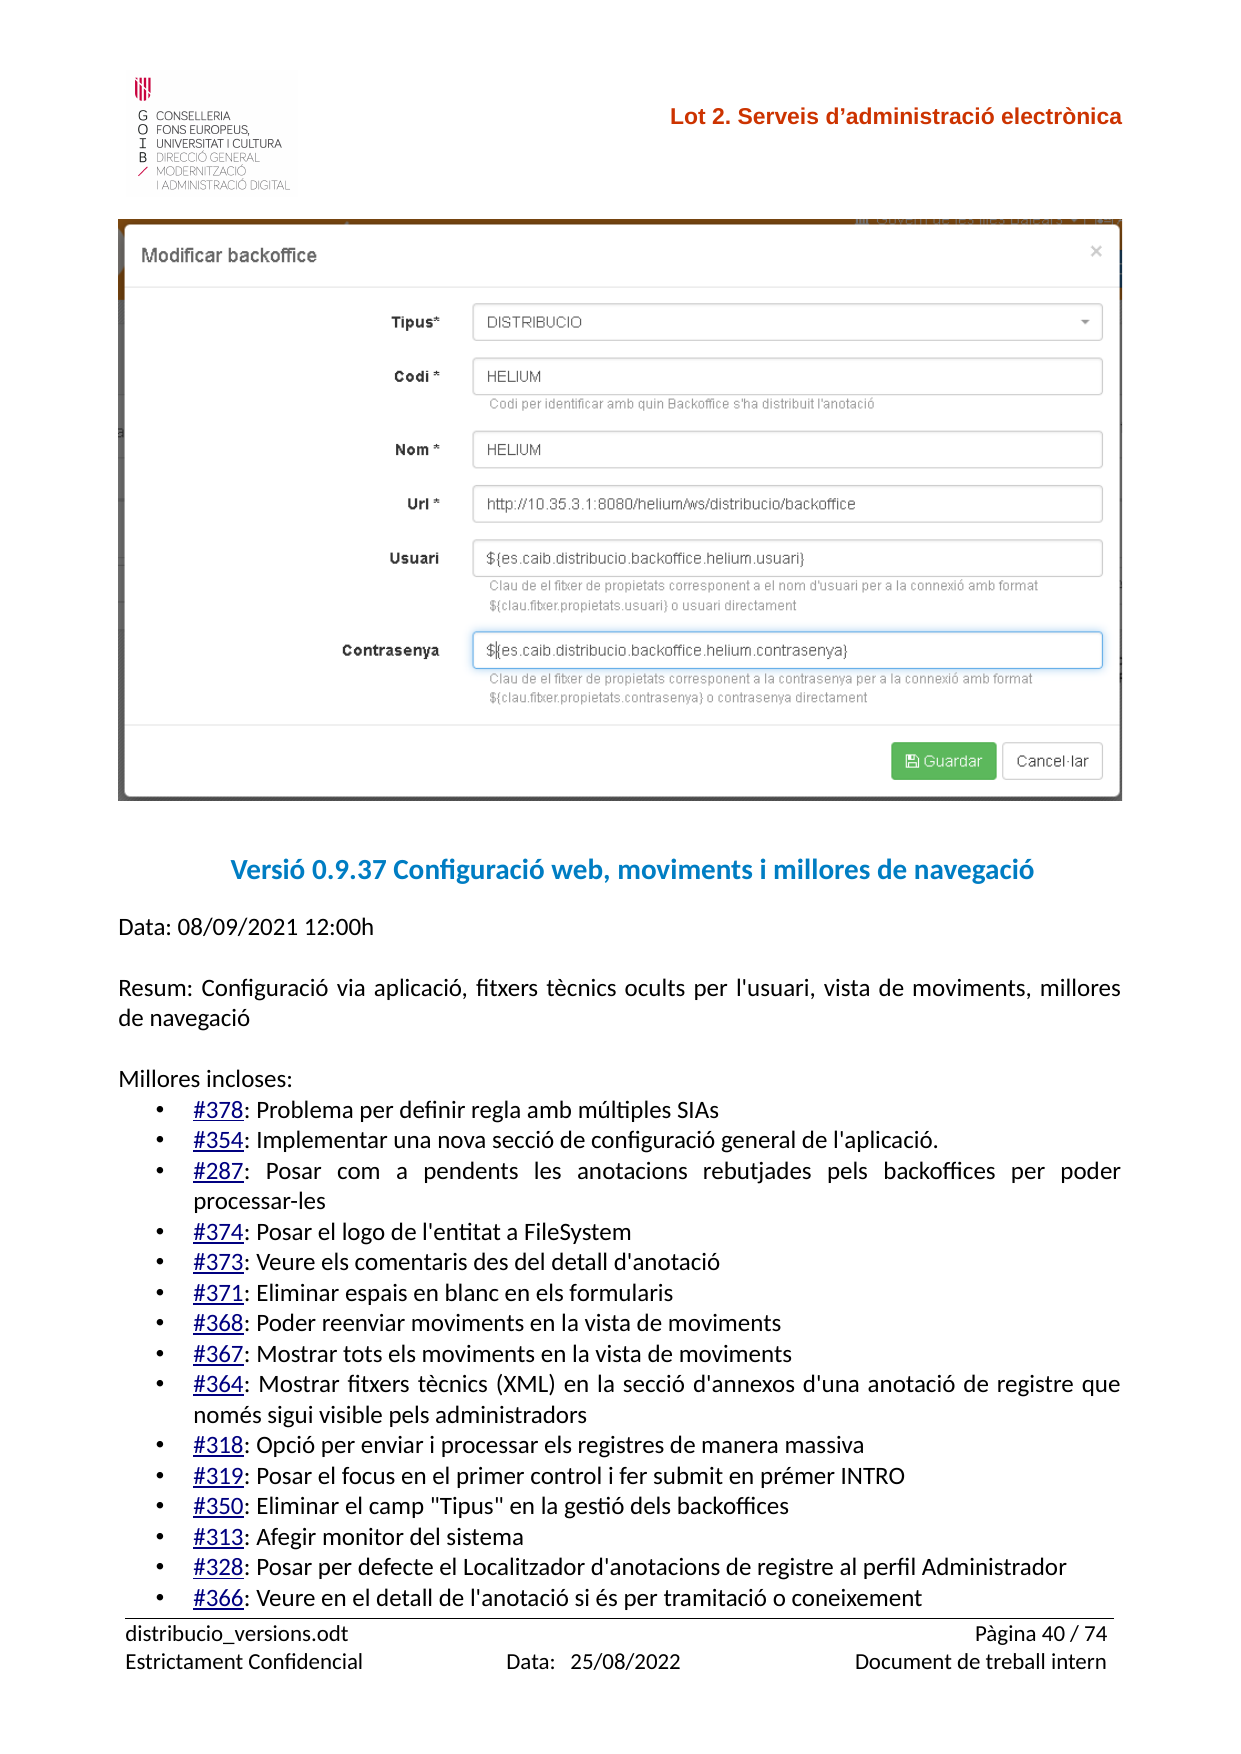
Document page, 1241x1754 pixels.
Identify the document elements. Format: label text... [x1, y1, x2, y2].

list #373: Veure els comentaris des del detall d'anotació [156, 1246, 1122, 1277]
text Resum: Configuració via aplicació, fitxers tècnics ocults per l'usuari, vista de moviments, millores de navegació [118, 972, 1122, 1033]
list #328: Posar per defecte el Localitzador d'anotacions de registre al perfil Administrador [156, 1552, 1122, 1582]
picture [118, 219, 1123, 801]
list #364: Mostrar fitxers tècnics (XML) en la secció d'annexos d'una anotació de registre que només sigui visible pels administradors [156, 1368, 1122, 1429]
list #318: Opció per enviar i processar els registres de manera massiva [156, 1429, 1122, 1460]
picture [126, 70, 299, 197]
list #378: Problema per definir regla amb múltiples SIAs [156, 1094, 1122, 1124]
list #371: Eliminar espais en blanc en els formularis [156, 1277, 1122, 1307]
list #350: Eliminar el camp "Tipus" en la gestió dels backoffices [156, 1491, 1122, 1521]
text Millores incloses: [118, 1063, 1122, 1094]
list #374: Posar el logo de l'entitat a FileSystem [156, 1216, 1122, 1246]
text Data: 08/09/2021 12:00h [118, 911, 1122, 941]
list #368: Poder reenviar moviments en la vista de moviments [156, 1307, 1122, 1338]
subtitle Versió 0.9.37 Configuració web, moviments i millores de navegació [153, 851, 1122, 887]
list #319: Posar el focus en el primer control i fer submit en prémer INTRO [156, 1460, 1122, 1491]
list #287: Posar com a pendents les anotacions rebutjades pels backoffices per poder processar-les [156, 1155, 1122, 1216]
list #313: Afegir monitor del sistema [156, 1521, 1122, 1552]
list #366: Veure en el detall de l'anotació si és per tramitació o coneixement [156, 1582, 1122, 1613]
list #354: Implementar una nova secció de configuració general de l'aplicació. [156, 1124, 1122, 1155]
list #367: Mostrar tots els moviments en la vista de moviments [156, 1338, 1122, 1368]
